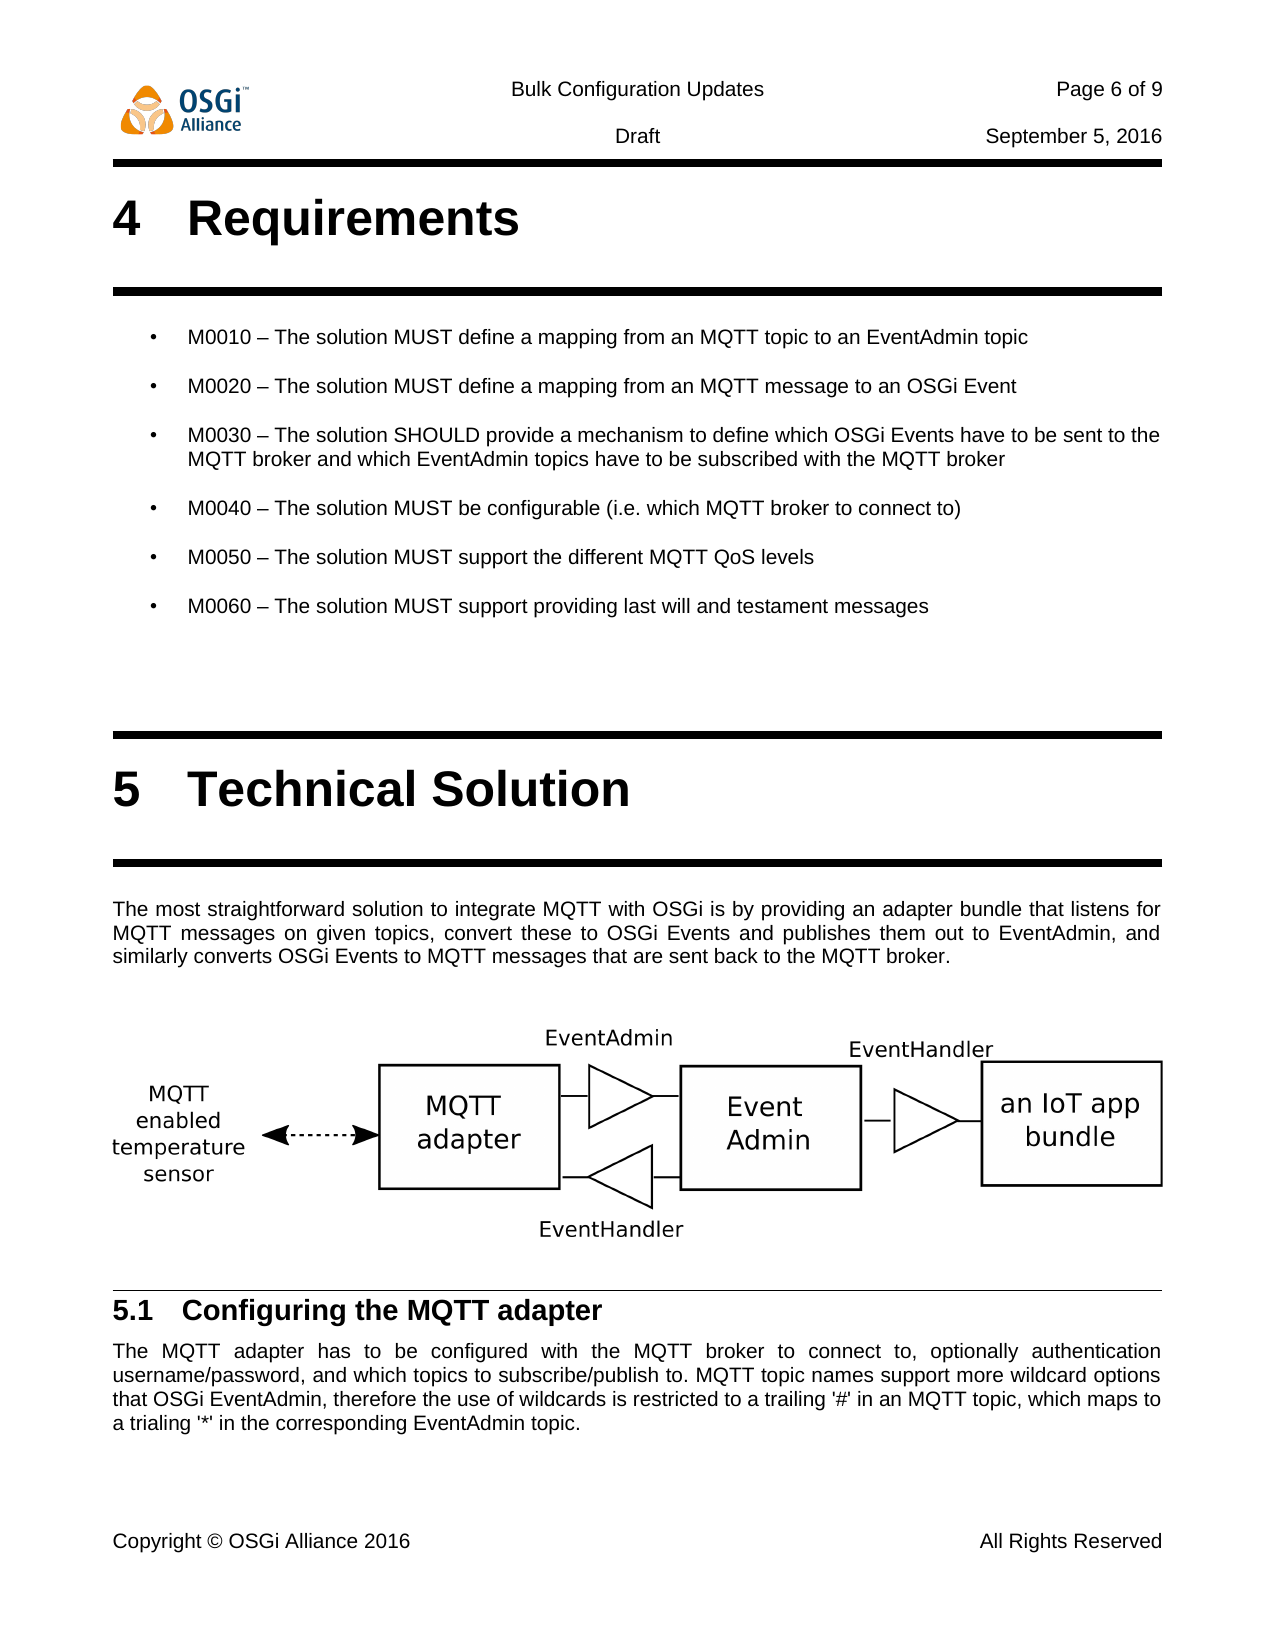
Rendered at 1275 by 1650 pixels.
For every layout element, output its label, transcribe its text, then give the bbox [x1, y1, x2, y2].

list M0010 – The solution MUST define a mapping from an MQTT topic to an EventAdmin topic [150, 325, 1162, 349]
list M0040 – The solution MUST be configurable (i.e. which MQTT broker to connect to) [150, 496, 1162, 520]
list M0030 – The solution SHOULD provide a mechanism to define which OSGi Events have to be sent to the MQTT broker and which EventAdmin topics have to be subscribed with the MQTT broker [150, 423, 1162, 471]
list M0060 – The solution MUST support providing last will and testament messages [150, 594, 1162, 618]
text The MQTT adapter has to be configured with the MQTT broker to connect to, optionally authentication username/password, and which topics to subscribe/publish to. MQTT topic names support more wildcard options that OSGi EventAdmin, therefore the use of wildcards is restricted to a trailing '#' in an MQTT topic, which maps to a trialing '*' in the corresponding EventAdmin topic. [112, 1339, 1162, 1435]
picture [112, 1029, 1163, 1237]
picture [113, 78, 257, 142]
list M0050 – The solution MUST support the different MQTT QoS levels [150, 545, 1162, 569]
subtitle Technical Solution [112, 732, 1162, 867]
subtitle Configuring the MQTT adapter [112, 1291, 1162, 1326]
text The most straightforward solution to integrate MQTT with OSGi is by providing an adapter bundle that listens for MQTT messages on given topics, convert these to OSGi Events and publishes them out to EventAdmin, and similarly converts OSGi Events to MQTT messages that are sent back to the MQTT broker. [112, 896, 1162, 968]
subtitle Requirements [112, 160, 1162, 296]
list M0020 – The solution MUST define a mapping from an MQTT message to an OSGi Event [150, 374, 1162, 398]
